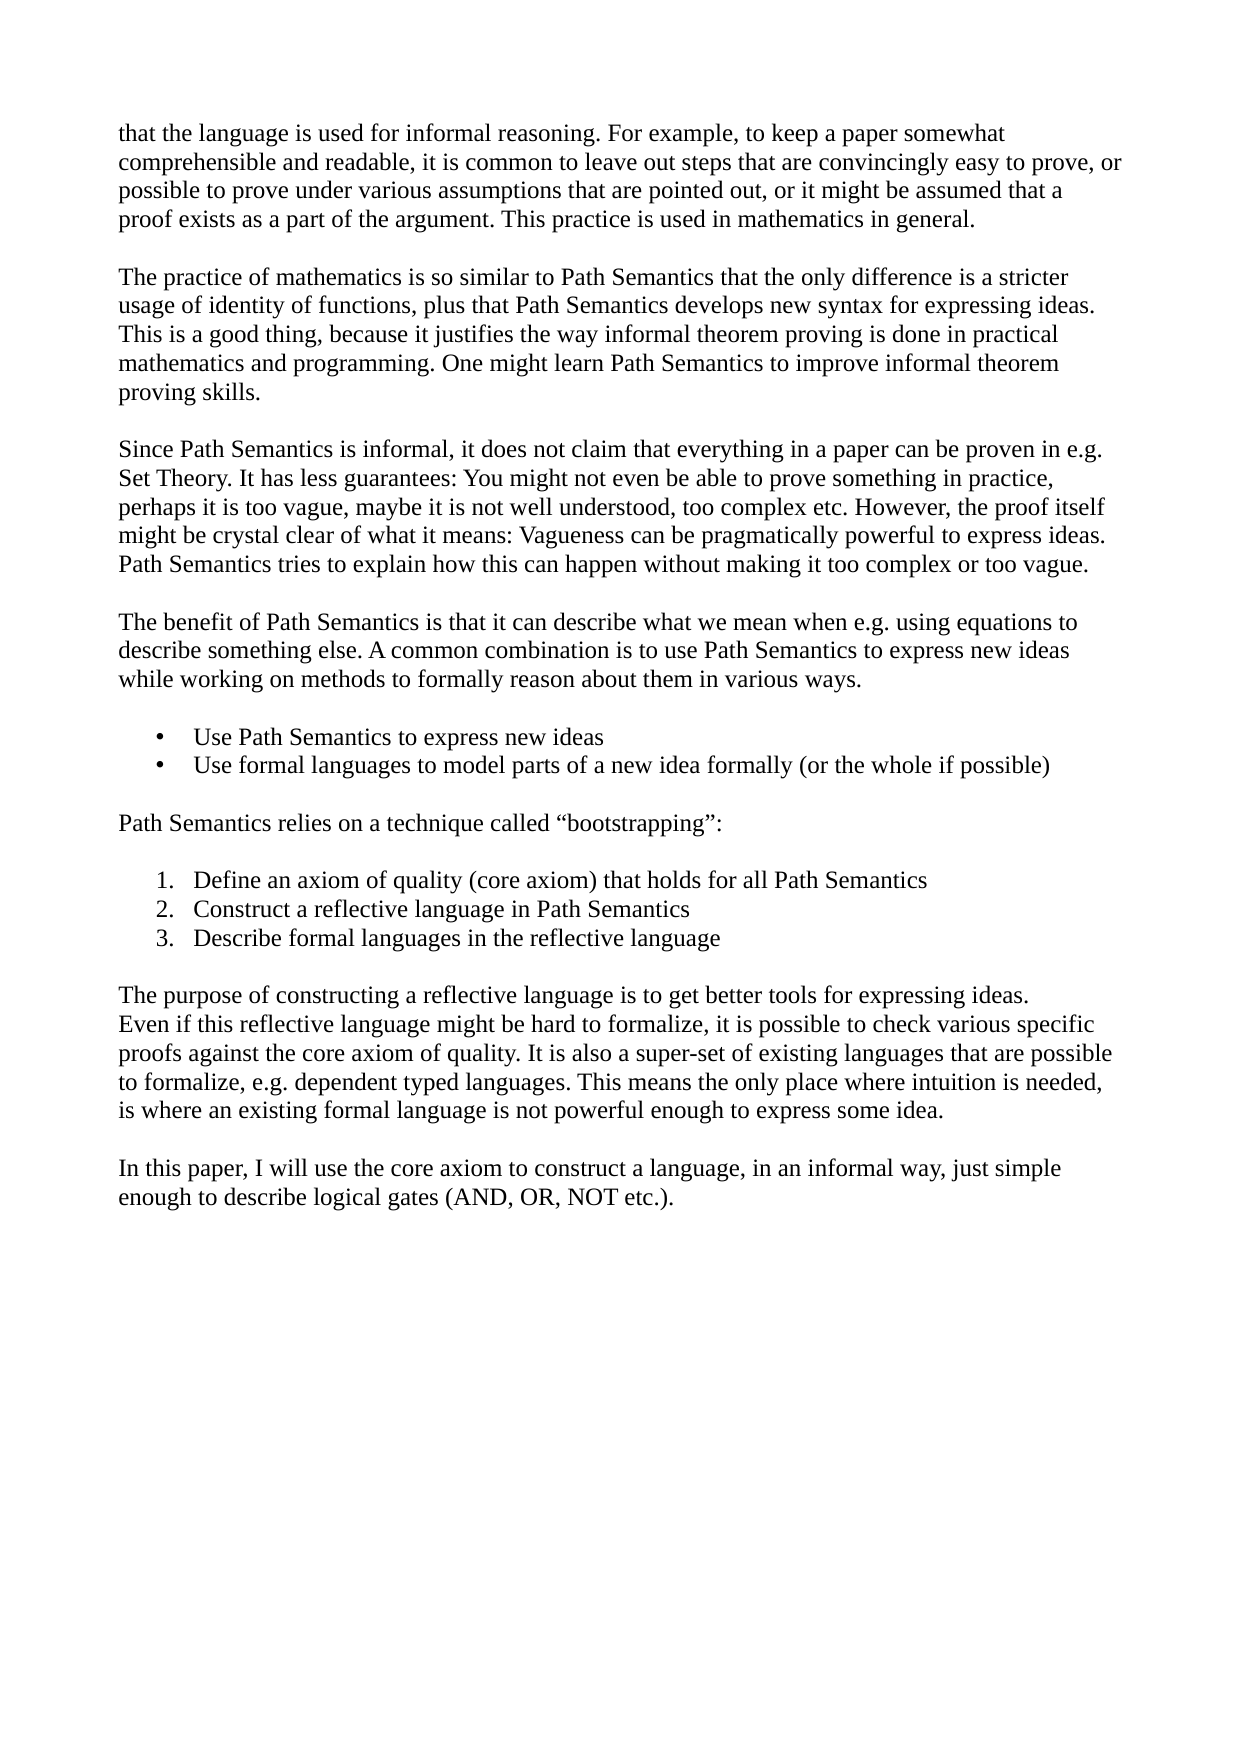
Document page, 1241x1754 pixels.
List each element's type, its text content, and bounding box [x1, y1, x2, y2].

text The purpose of constructing a reflective language is to get better tools for expressing ideas. [118, 981, 1122, 1009]
text The benefit of Path Semantics is that it can describe what we mean when e.g. using equations to describe something else. A common combination is to use Path Semantics to express new ideas while working on methods to formally reason about them in various ways. [118, 607, 1122, 693]
text that the language is used for informal reasoning. For example, to keep a paper somewhat comprehensible and readable, it is common to leave out steps that are convincingly easy to prove, or possible to prove under various assumptions that are pointed out, or it might be assumed that a proof exists as a part of the argument. This practice is used in mathematics in general. [118, 118, 1122, 233]
list Define an axiom of quality (core axiom) that holds for all Path Semantics [156, 866, 1122, 894]
list Construct a reflective language in Path Semantics [156, 894, 1122, 923]
text Path Semantics relies on a technique called “bootstrapping”: [118, 808, 1122, 837]
text The practice of mathematics is so similar to Path Semantics that the only difference is a stricter usage of identity of functions, plus that Path Semantics develops new syntax for expressing ideas. This is a good thing, because it justifies the way informal theorem proving is done in practical mathematics and programming. One might learn Path Semantics to improve informal theorem proving skills. [118, 262, 1122, 406]
list Describe formal languages in the reflective language [156, 923, 1122, 952]
list Use formal languages to model parts of a new idea formally (or the whole if possible) [156, 751, 1122, 779]
text Even if this reflective language might be hard to formalize, it is possible to check various specific proofs against the core axiom of quality. It is also a super-set of existing languages that are possible to formalize, e.g. dependent typed languages. This means the only place where intuition is needed, is where an existing formal language is not powerful enough to express some idea. [118, 1009, 1122, 1124]
list Use Path Semantics to express new ideas [156, 722, 1122, 751]
text In this paper, I will use the core axiom to construct a language, in an informal way, just simple enough to describe logical gates (AND, OR, NOT etc.). [118, 1153, 1122, 1211]
text Since Path Semantics is informal, it does not claim that everything in a paper can be proven in e.g. Set Theory. It has less guarantees: You might not even be able to prove something in practice, perhaps it is too vague, maybe it is not well understood, too complex etc. However, the proof itself might be crystal clear of what it means: Vagueness can be pragmatically powerful to express ideas. Path Semantics tries to explain how this can happen without making it too complex or too vague. [118, 434, 1122, 578]
